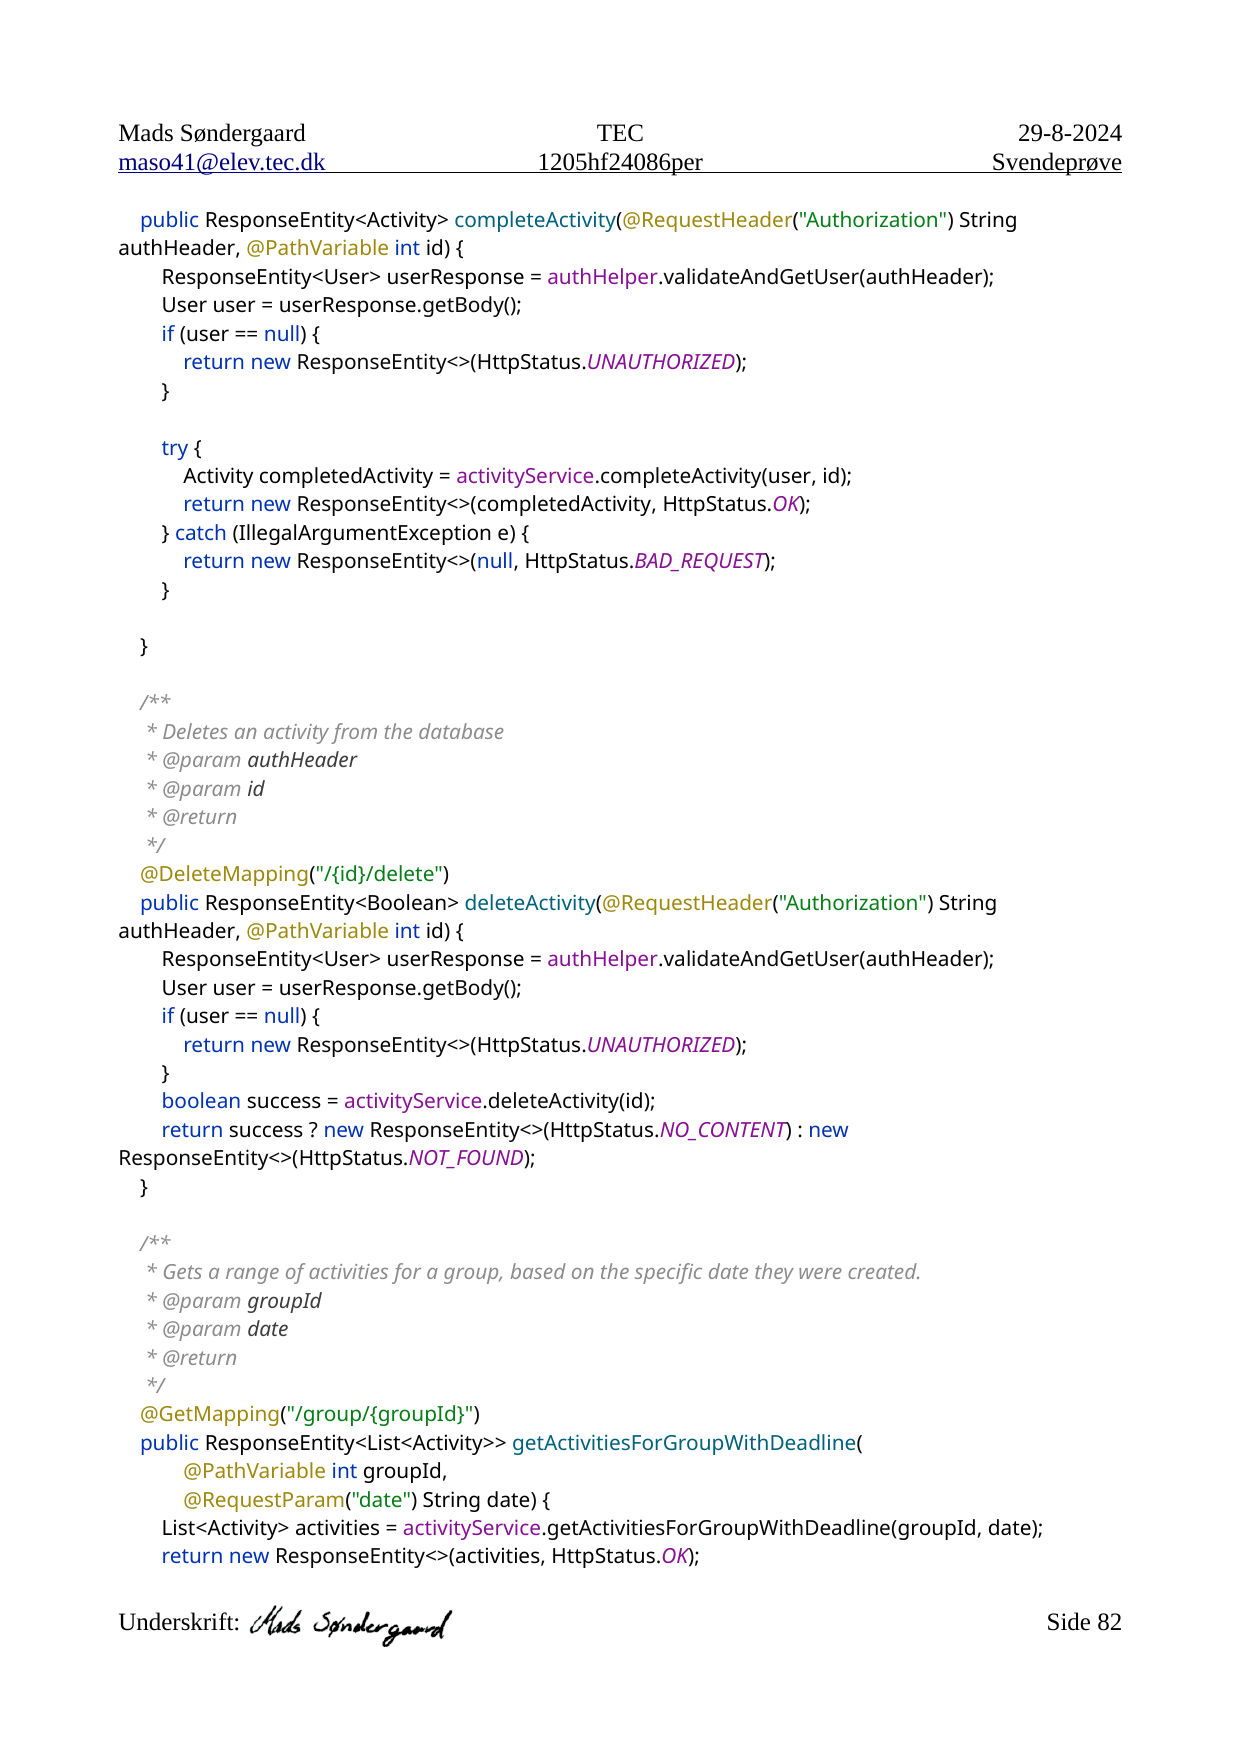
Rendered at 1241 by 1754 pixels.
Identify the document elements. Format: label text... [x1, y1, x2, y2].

picture [244, 1600, 458, 1647]
text public ResponseEntity<Activity> completeActivity(@RequestHeader("Authorization") String authHeader, @PathVariable int id) { ResponseEntity<User> userResponse = authHelper.validateAndGetUser(authHeader); User user = userResponse.getBody(); if (user == null) { return new ResponseEntity<>(HttpStatus.UNAUTHORIZED); } try { Activity completedActivity = activityService.completeActivity(user, id); return new ResponseEntity<>(completedActivity, HttpStatus.OK); } catch (IllegalArgumentException e) { return new ResponseEntity<>(null, HttpStatus.BAD_REQUEST); } } /** * Deletes an activity from the database * @param authHeader * @param id * @return */ @DeleteMapping("/{id}/delete") public ResponseEntity<Boolean> deleteActivity(@RequestHeader("Authorization") String authHeader, @PathVariable int id) { ResponseEntity<User> userResponse = authHelper.validateAndGetUser(authHeader); User user = userResponse.getBody(); if (user == null) { return new ResponseEntity<>(HttpStatus.UNAUTHORIZED); } boolean success = activityService.deleteActivity(id); return success ? new ResponseEntity<>(HttpStatus.NO_CONTENT) : new ResponseEntity<>(HttpStatus.NOT_FOUND); } /** * Gets a range of activities for a group, based on the specific date they were created. * @param groupId * @param date * @return */ @GetMapping("/group/{groupId}") public ResponseEntity<List<Activity>> getActivitiesForGroupWithDeadline( @PathVariable int groupId, @RequestParam("date") String date) { List<Activity> activities = activityService.getActivitiesForGroupWithDeadline(groupId, date); return new ResponseEntity<>(activities, HttpStatus.OK); [118, 205, 1122, 1570]
